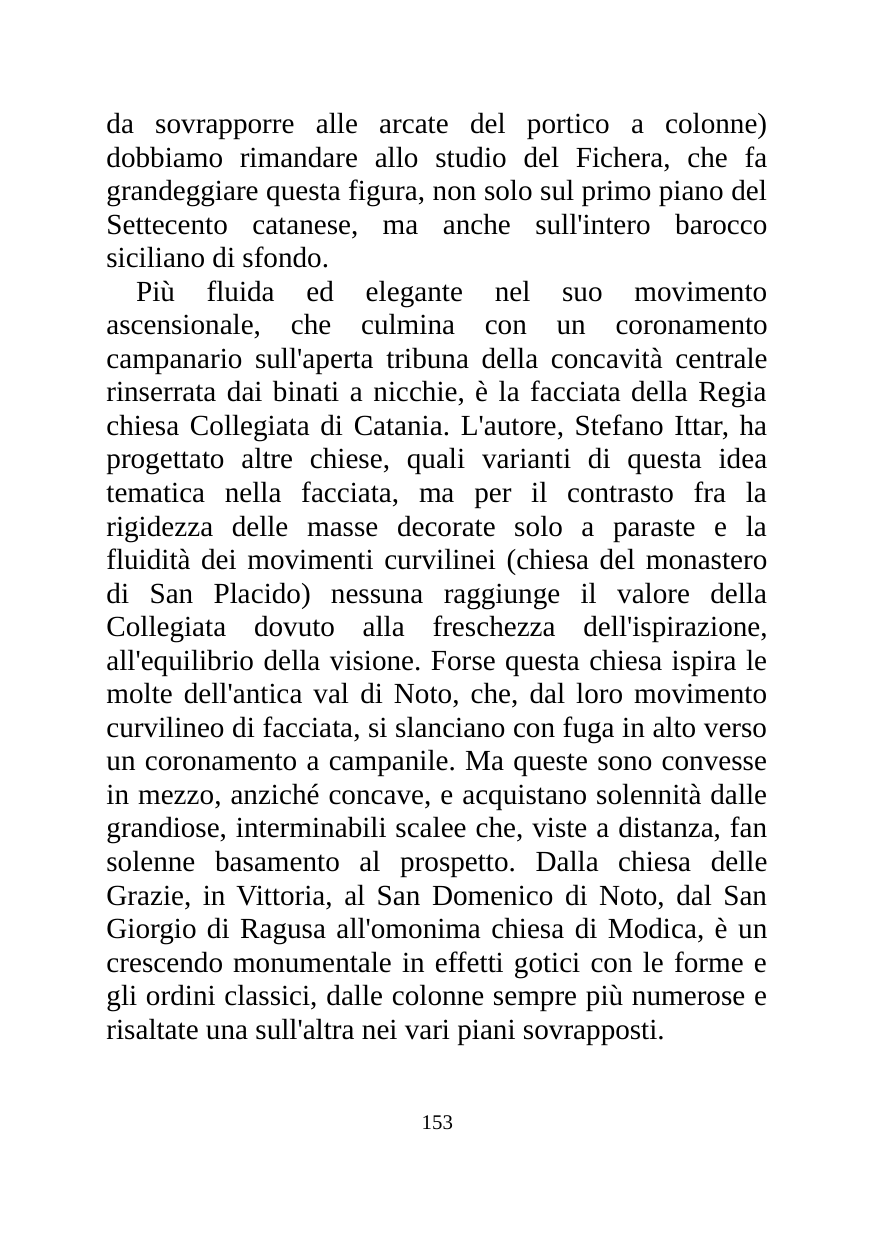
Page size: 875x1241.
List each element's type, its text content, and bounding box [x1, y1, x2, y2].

text da sovrapporre alle arcate del portico a colonne) dobbiamo rimandare allo studio del Fichera, che fa grandeggiare questa figura, non solo sul primo piano del Settecento catanese, ma anche sull'intero barocco siciliano di sfondo. [106, 106, 768, 274]
text Più fluida ed elegante nel suo movimento ascensionale, che culmina con un coronamento campanario sull'aperta tribuna della concavità centrale rinserrata dai binati a nicchie, è la facciata della Regia chiesa Collegiata di Catania. L'autore, Stefano Ittar, ha progettato altre chiese, quali varianti di questa idea tematica nella facciata, ma per il contrasto fra la rigidezza delle masse decorate solo a paraste e la fluidità dei movimenti curvilinei (chiesa del monastero di San Placido) nessuna raggiunge il valore della Collegiata dovuto alla freschezza dell'ispirazione, all'equilibrio della visione. Forse questa chiesa ispira le molte dell'antica val di Noto, che, dal loro movimento curvilineo di facciata, si slanciano con fuga in alto verso un coronamento a campanile. Ma queste sono convesse in mezzo, anziché concave, e acquistano solennità dalle grandiose, interminabili scalee che, viste a distanza, fan solenne basamento al prospetto. Dalla chiesa delle Grazie, in Vittoria, al San Domenico di Noto, dal San Giorgio di Ragusa all'omonima chiesa di Modica, è un crescendo monumentale in effetti gotici con le forme e gli ordini classici, dalle colonne sempre più numerose e risaltate una sull'altra nei vari piani sovrapposti. [106, 274, 768, 1045]
